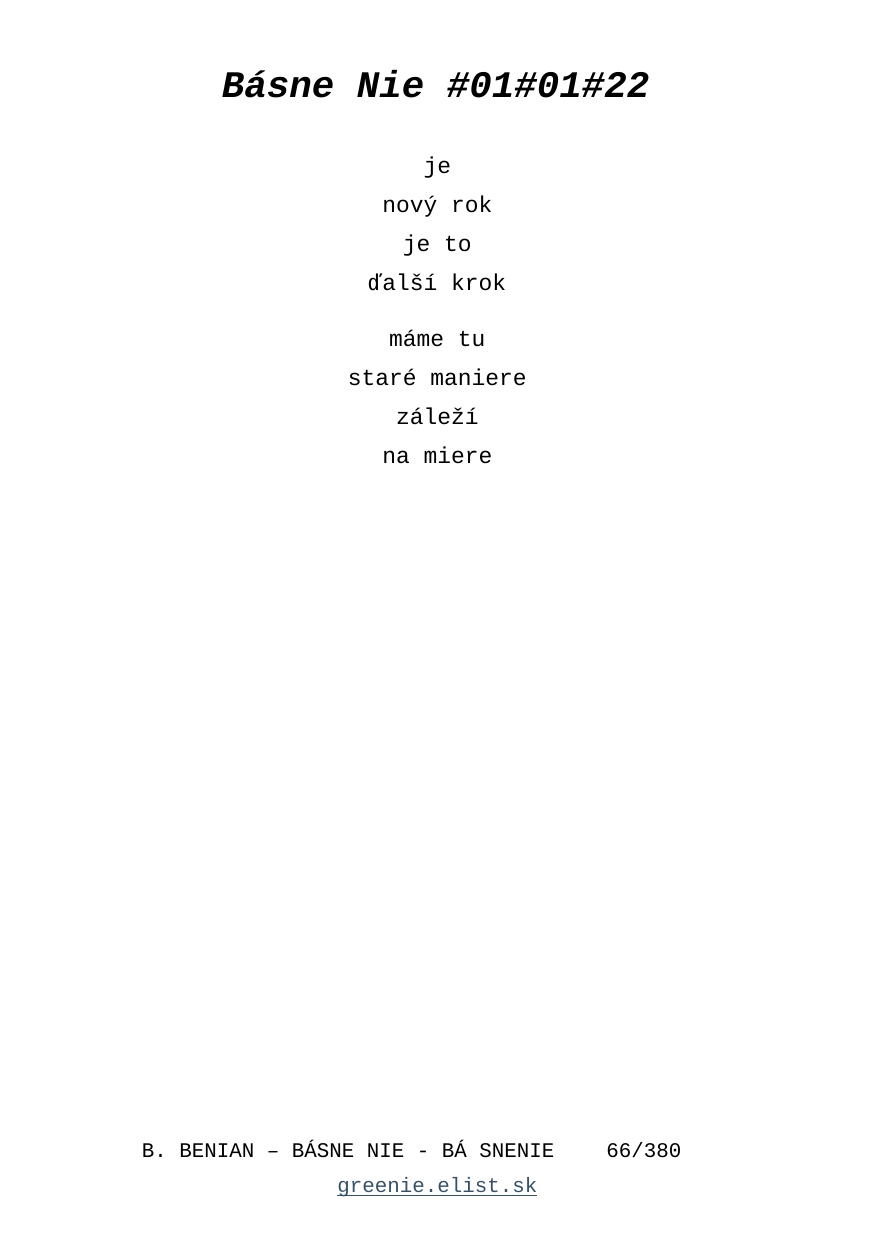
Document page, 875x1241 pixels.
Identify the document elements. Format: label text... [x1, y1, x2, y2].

text je nový rok je to ďalší krok [41, 155, 833, 297]
text máme tu staré maniere záleží na miere [41, 328, 833, 470]
subtitle Básne Nie #01#01#22 [41, 66, 833, 109]
